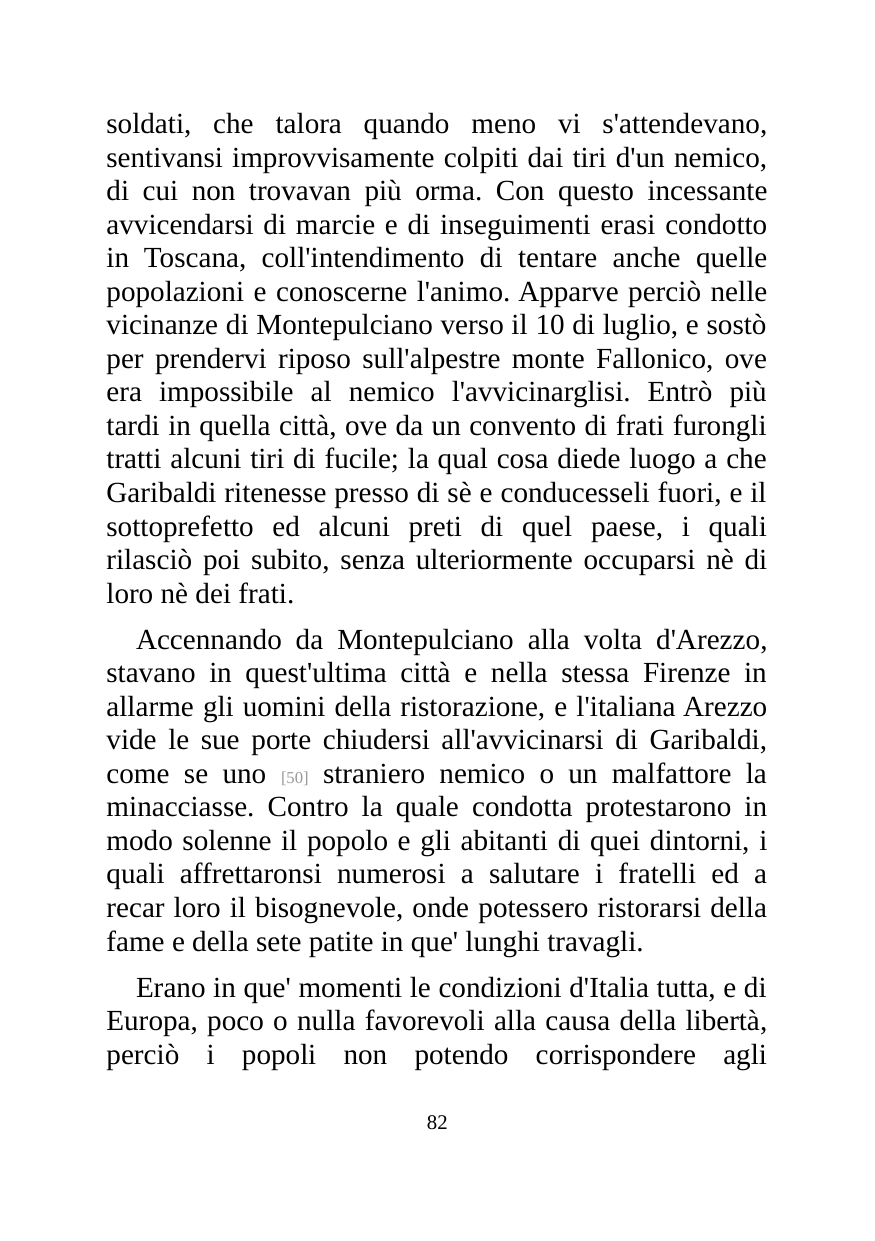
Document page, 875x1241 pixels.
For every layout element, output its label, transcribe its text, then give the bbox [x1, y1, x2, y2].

text soldati, che talora quando meno vi s'attendevano, sentivansi improvvisamente colpiti dai tiri d'un nemico, di cui non trovavan più orma. Con questo incessante avvicendarsi di marcie e di inseguimenti erasi condotto in Toscana, coll'intendimento di tentare anche quelle popolazioni e conoscerne l'animo. Apparve perciò nelle vicinanze di Montepulciano verso il 10 di luglio, e sostò per prendervi riposo sull'alpestre monte Fallonico, ove era impossibile al nemico l'avvicinarglisi. Entrò più tardi in quella città, ove da un convento di frati furongli tratti alcuni tiri di fucile; la qual cosa diede luogo a che Garibaldi ritenesse presso di sè e conducesseli fuori, e il sottoprefetto ed alcuni preti di quel paese, i quali rilasciò poi subito, senza ulteriormente occuparsi nè di loro nè dei frati. [106, 106, 768, 609]
text Erano in que' momenti le condizioni d'Italia tutta, e di Europa, poco o nulla favorevoli alla causa della libertà, perciò i popoli non potendo corrispondere agli [106, 970, 768, 1070]
text Accennando da Montepulciano alla volta d'Arezzo, stavano in quest'ultima città e nella stessa Firenze in allarme gli uomini della ristorazione, e l'italiana Arezzo vide le sue porte chiudersi all'avvicinarsi di Garibaldi, come se uno [50] straniero nemico o un malfattore la minacciasse. Contro la quale condotta protestarono in modo solenne il popolo e gli abitanti di quei dintorni, i quali affrettaronsi numerosi a salutare i fratelli ed a recar loro il bisognevole, onde potessero ristorarsi della fame e della sete patite in que' lunghi travagli. [106, 622, 768, 957]
